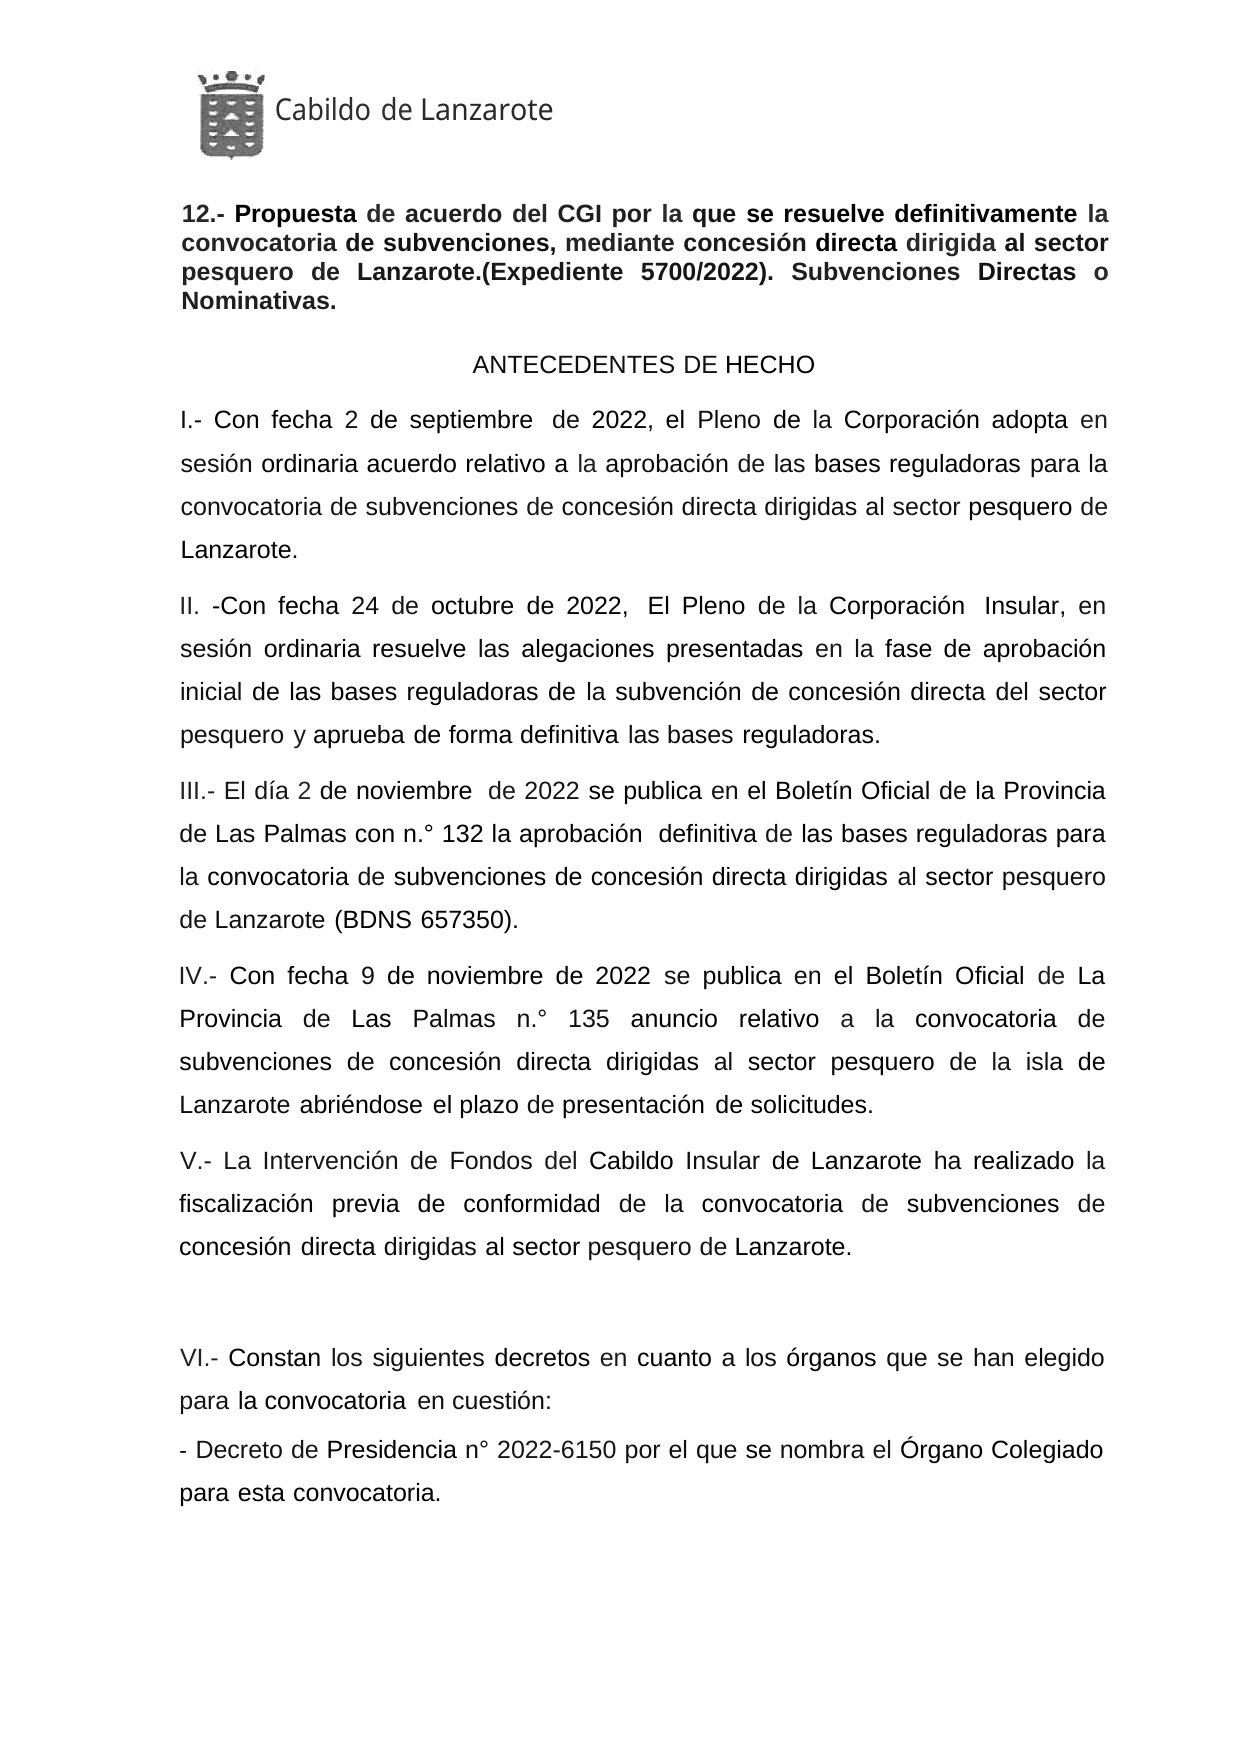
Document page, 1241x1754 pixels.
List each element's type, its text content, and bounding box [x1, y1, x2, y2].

subtitle 12.- Propuesta de acuerdo del CGI por la que se resuelve definitivamente la convocatoria de subvenciones, mediante concesión directa dirigida al sector pesquero de Lanzarote.(Expediente 5700/2022). Subvenciones Directas o Nominativas. [181, 199, 1109, 314]
text I.- Con fecha 2 de septiembre de 2022, el Pleno de la Corporación adopta en sesión ordinaria acuerdo relativo a la aprobación de las bases reguladoras para la convocatoria de subvenciones de concesión directa dirigidas al sector pesquero de Lanzarote. [180, 406, 1108, 564]
list Decreto de Presidencia n° 2022-6150 por el que se nombra el Órgano Colegiado para esta convocatoria. [179, 1434, 1104, 1507]
text V.- La Intervención de Fondos del Cabildo Insular de Lanzarote ha realizado la fiscalización previa de conformidad de la convocatoria de subvenciones de concesión directa dirigidas al sector pesquero de Lanzarote. [179, 1146, 1106, 1261]
text Cabildo de Lanzarote [274, 100, 587, 126]
picture [197, 71, 265, 160]
text VI.- Constan los siguientes decretos en cuanto a los órganos que se han elegido para la convocatoria en cuestión: [179, 1342, 1105, 1414]
text III.- El día 2 de noviembre de 2022 se publica en el Boletín Oficial de la Provincia de Las Palmas con n.° 132 la aprobación definitiva de las bases reguladoras para la convocatoria de subvenciones de concesión directa dirigidas al sector pesquero de Lanzarote (BDNS 657350). [179, 776, 1106, 934]
text II. -Con fecha 24 de octubre de 2022, El Pleno de la Corporación Insular, en sesión ordinaria resuelve las alegaciones presentadas en la fase de aprobación inicial de las bases reguladoras de la subvención de concesión directa del sector pesquero y aprueba de forma definitiva las bases reguladoras. [179, 591, 1106, 749]
text IV.- Con fecha 9 de noviembre de 2022 se publica en el Boletín Oficial de La Provincia de Las Palmas n.° 135 anuncio relativo a la convocatoria de subvenciones de concesión directa dirigidas al sector pesquero de la isla de Lanzarote abriéndose el plazo de presentación de solicitudes. [178, 961, 1106, 1119]
text ANTECEDENTES DE HECHO [472, 350, 1240, 379]
